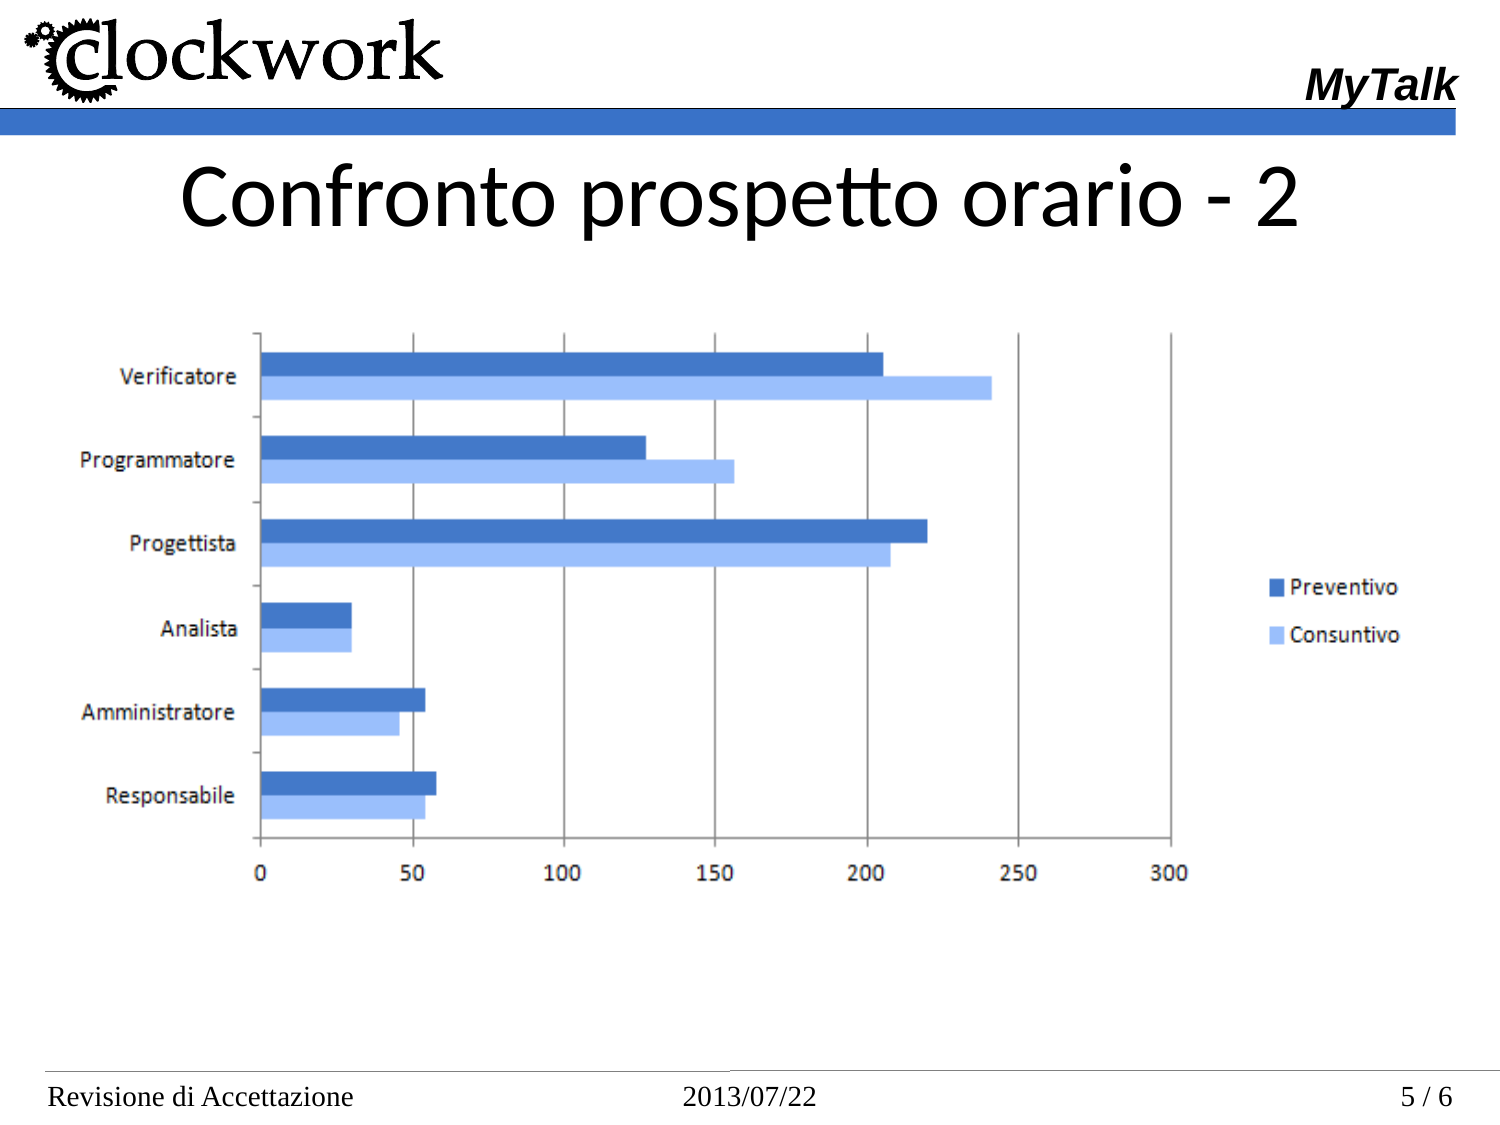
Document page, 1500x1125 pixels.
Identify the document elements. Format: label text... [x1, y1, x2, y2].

picture [45, 329, 1441, 916]
text_box Confronto prospetto orario - 2 [117, 135, 1366, 273]
